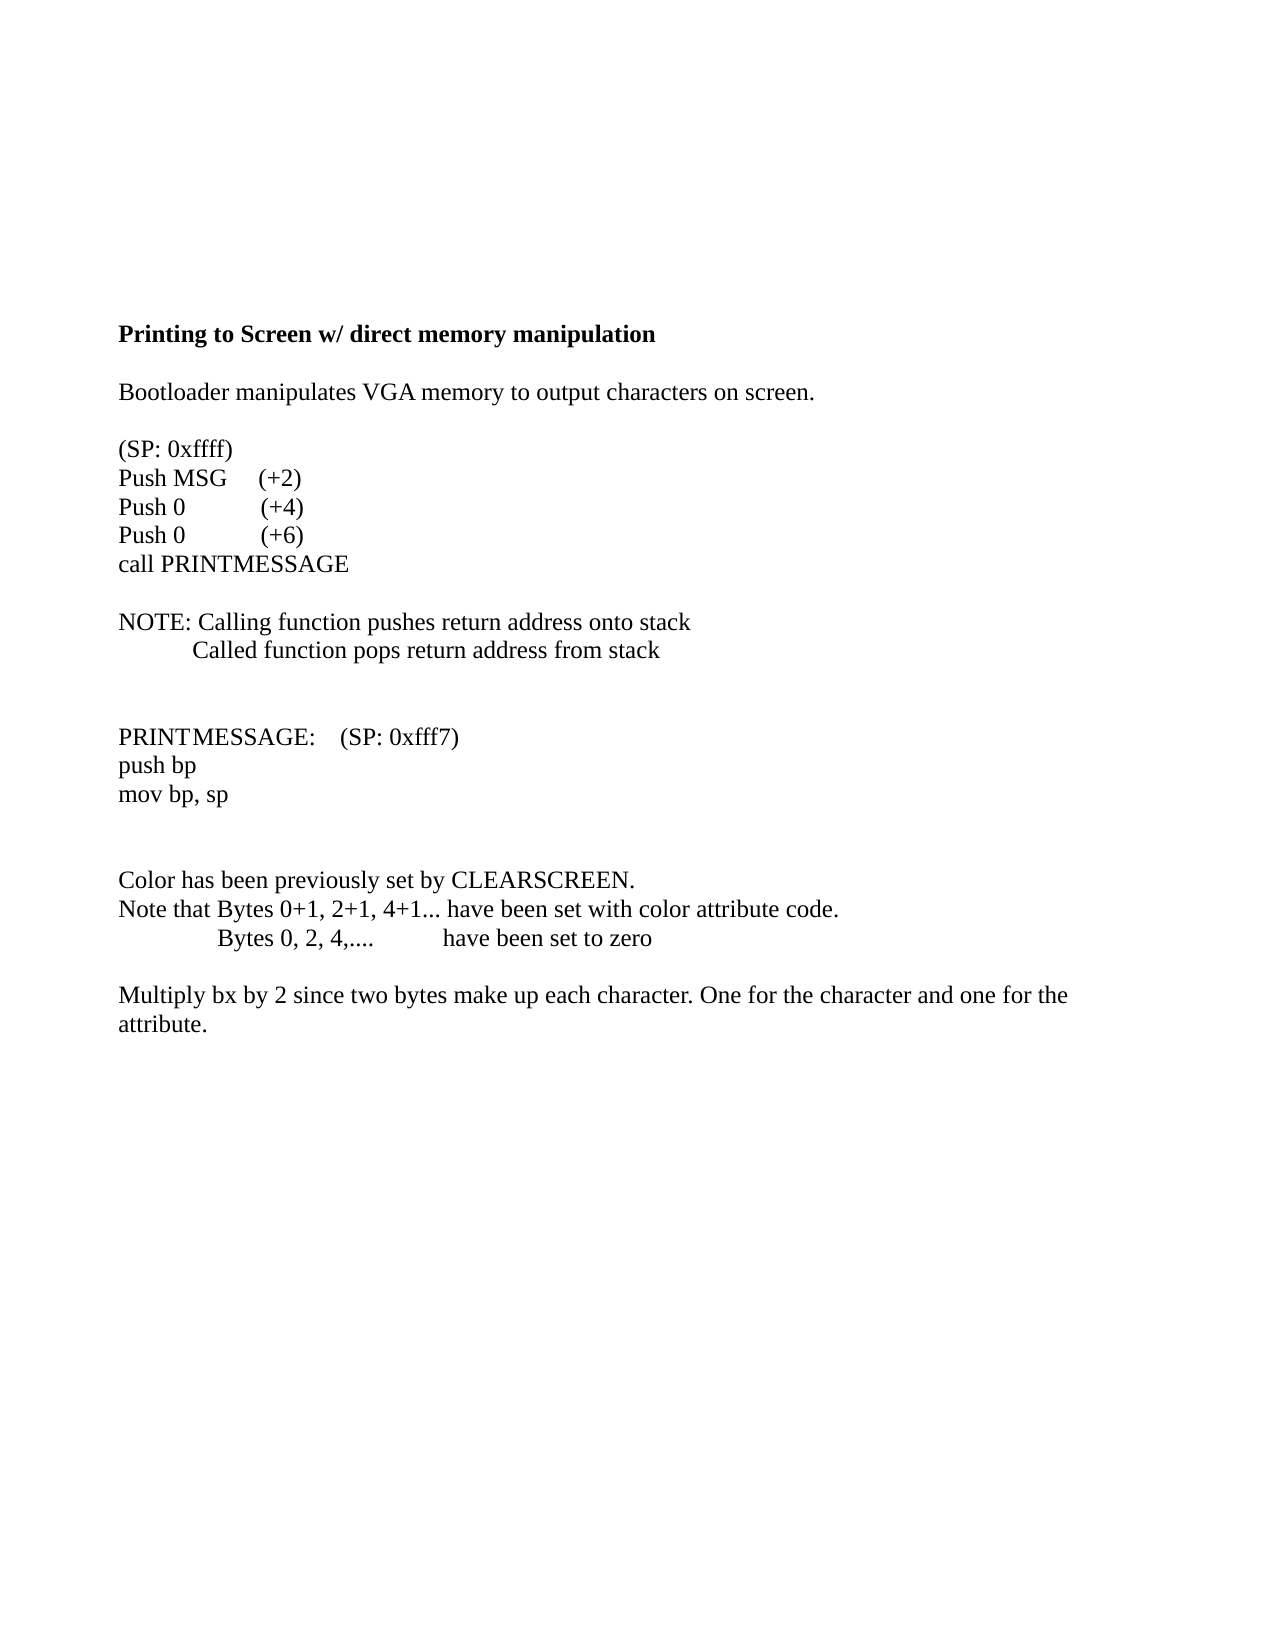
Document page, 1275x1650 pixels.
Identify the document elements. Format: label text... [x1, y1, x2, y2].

text (SP: 0xffff) [118, 434, 1157, 463]
text Bytes 0, 2, 4,.... have been set to zero [118, 923, 1157, 952]
text mov bp, sp [118, 779, 1157, 808]
text Push MSG (+2) [118, 463, 1157, 492]
text PRINT MESSAGE: (SP: 0xfff7) [118, 722, 1157, 751]
text Note that Bytes 0+1, 2+1, 4+1... have been set with color attribute code. [118, 894, 1157, 923]
text Printing to Screen w/ direct memory manipulation [118, 319, 1157, 348]
text Push 0 (+6) [118, 521, 1157, 549]
text NOTE: Calling function pushes return address onto stack [118, 607, 1157, 636]
text push bp [118, 751, 1157, 779]
text Color has been previously set by CLEARSCREEN. [118, 866, 1157, 894]
text Push 0 (+4) [118, 492, 1157, 521]
text Called function pops return address from stack [118, 636, 1157, 664]
text call PRINTMESSAGE [118, 549, 1157, 578]
text Bootloader manipulates VGA memory to output characters on screen. [118, 377, 1157, 406]
text Multiply bx by 2 since two bytes make up each character. One for the character and one for the attribute. [118, 981, 1157, 1038]
